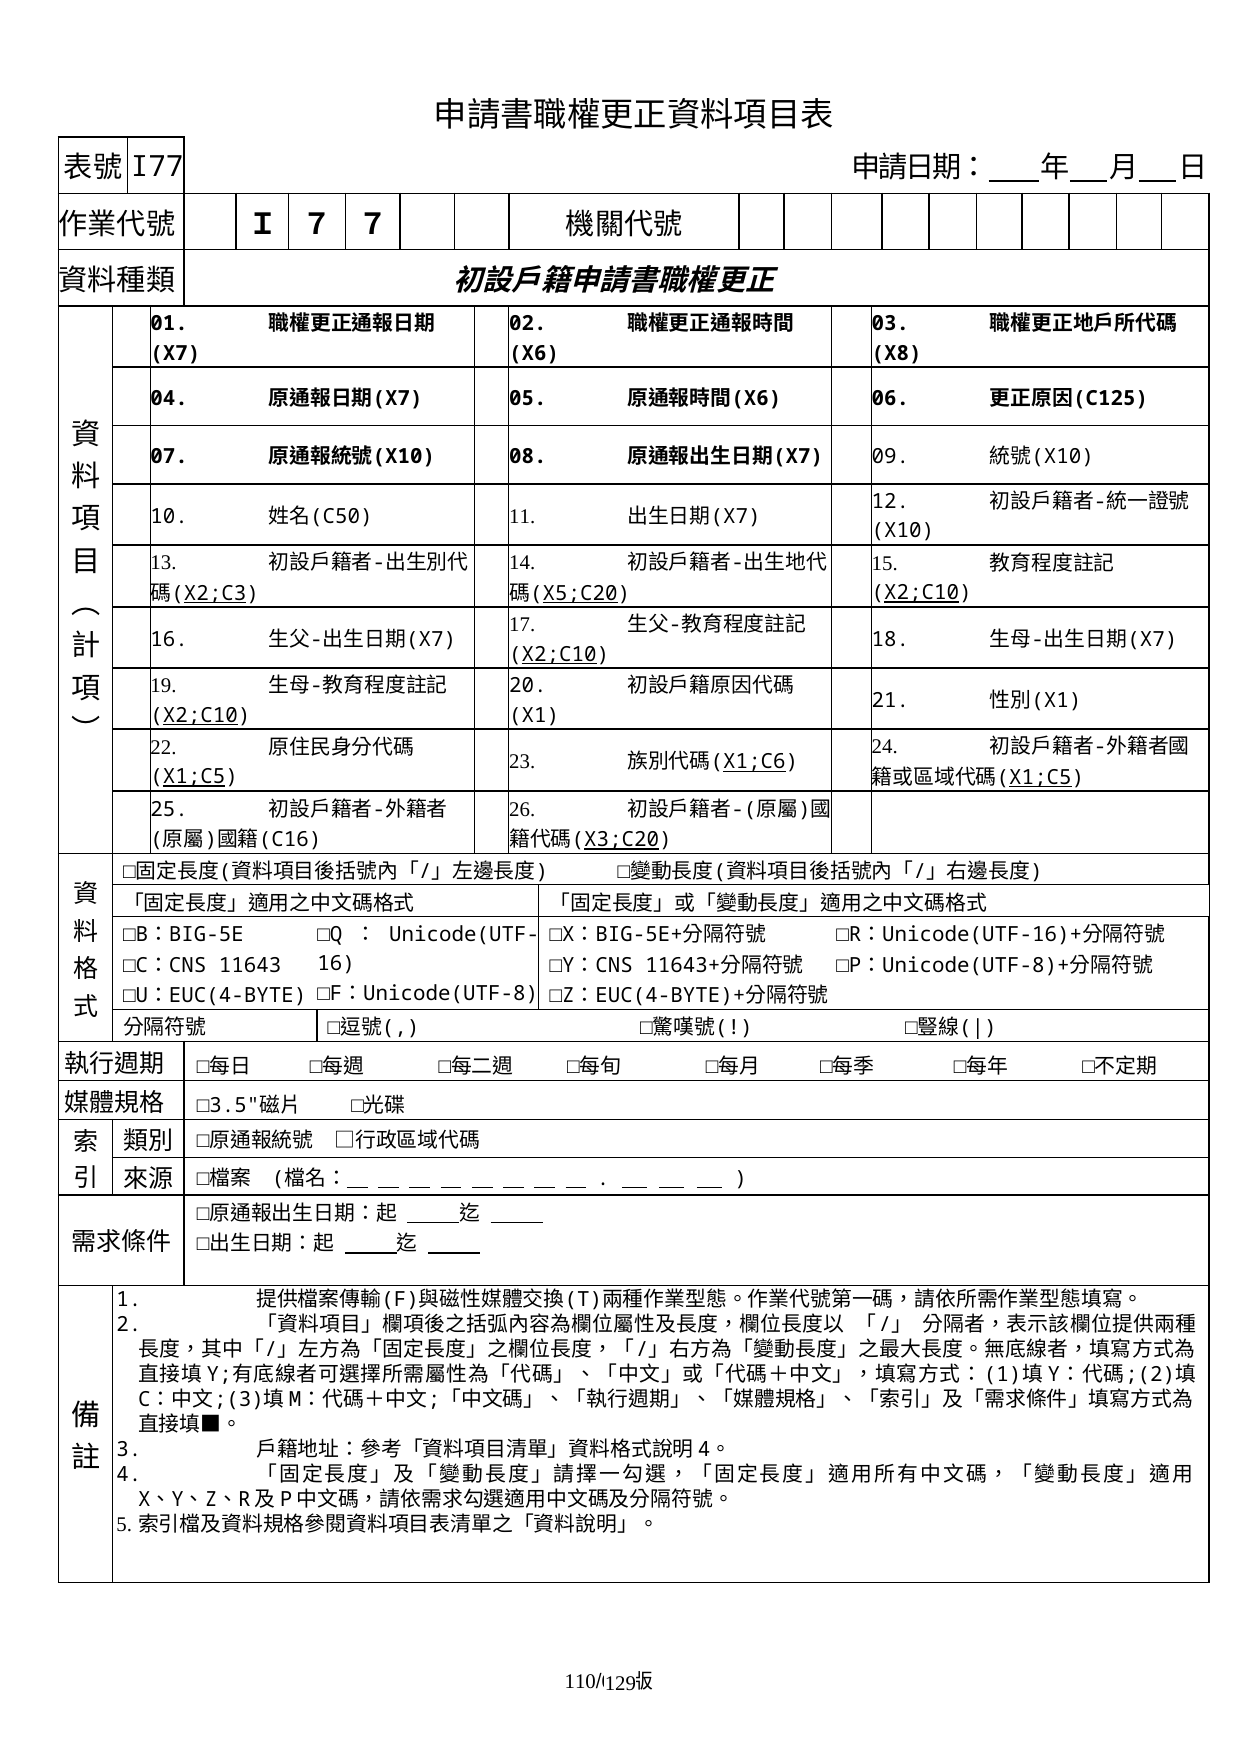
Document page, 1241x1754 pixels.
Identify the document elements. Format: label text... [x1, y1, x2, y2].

table_cell [113, 546, 150, 606]
table_cell 原住民身分代碼(X1;C5) [151, 730, 474, 790]
table_cell □Q：Unicode(UTF-16) □F：Unicode(UTF-8) [317, 917, 538, 1009]
table_cell 生母-教育程度註記(X2;C10) [151, 669, 474, 728]
table_cell [832, 546, 871, 606]
table_cell □原通報出生日期：起 迄 □出生日期：起 迄 [185, 1196, 644, 1285]
table_cell [832, 194, 881, 249]
table_cell 表號 [59, 138, 127, 192]
table_cell □R：Unicode(UTF-16)+分隔符號 □P：Unicode(UTF-8)+分隔符號 [836, 917, 1208, 1009]
table_cell [1023, 194, 1068, 249]
table_cell □每月 [693, 1042, 820, 1079]
table_cell 「固定長度」或「變動長度」適用之中文碼格式 [539, 885, 1209, 916]
table_cell [475, 669, 508, 728]
table_cell 資料格式 [59, 854, 112, 1041]
table_cell 性別(X1) [872, 669, 1208, 728]
table_cell 職權更正地戶所代碼(X8) [872, 307, 1208, 366]
table_cell [832, 307, 871, 366]
table_cell 姓名(C50) [151, 485, 474, 544]
table_cell [977, 194, 1021, 249]
table_cell [1162, 194, 1208, 249]
table_cell 「固定長度」適用之中文碼格式 [113, 885, 538, 916]
table_cell [832, 368, 871, 424]
table_cell 媒體規格 [59, 1081, 183, 1119]
table_cell □每週 [310, 1042, 438, 1079]
table_cell 更正原因(C125) [872, 368, 1208, 424]
table_cell 初設戶籍者-外籍者(原屬)國籍(C16) [151, 792, 474, 852]
table_cell [475, 730, 508, 790]
table_cell 生父-教育程度註記(X2;C10) [509, 608, 831, 667]
table_cell [455, 194, 508, 249]
table_cell 申請日期： 年 月 日 [185, 136, 1209, 192]
table_cell 出生日期(X7) [509, 485, 831, 544]
table_cell 資料項目︵計 項︶ [59, 307, 112, 852]
table_cell 來源 [113, 1158, 183, 1194]
table_cell 族別代碼(X1;C6) [509, 730, 831, 790]
table_cell [113, 307, 150, 366]
table_cell 備註 [59, 1286, 112, 1582]
table_cell [832, 730, 871, 790]
table_cell [832, 608, 871, 667]
table_cell □豎線(|) [894, 1010, 1208, 1041]
table_cell 作業代號 [59, 194, 183, 249]
table_cell [401, 194, 454, 249]
table_cell □B：BIG-5E □C：CNS 11643 □U：EUC(4-BYTE) [113, 917, 317, 1009]
table_cell 原通報出生日期(X7) [509, 426, 831, 483]
table_cell [113, 669, 150, 728]
table_cell □驚嘆號(!) [629, 1010, 894, 1041]
table_cell [475, 608, 508, 667]
table_cell □3.5"磁片 [185, 1081, 351, 1119]
table_cell 初設戶籍原因代碼(X1) [509, 669, 831, 728]
table_cell [832, 426, 871, 483]
table_cell 提供檔案傳輸(F)與磁性媒體交換(T)兩種作業型態。作業代號第一碼，請依所需作業型態填寫。 「資料項目」欄項後之括弧內容為欄位屬性及長度，欄位長度以 「/」 分隔者，表示該欄位提供兩種長度，其中「/」左方為「固定長度」之欄位長度，「/」右方為「變動長度」之最大長度。無底線者，填寫方式為直接填Y;有底線者可選擇所需屬性為「代碼」、「中文」或「代碼＋中文」，填寫方式：(1)填Y：代碼;(2)填C：中文;(3)填M：代碼＋中文;「中文碼」、「執行週期」、「媒體規格」、「索引」及「需求條件」填寫方式為直接填■。 戶籍地址：參考「資料項目清單」資料格式說明4。 「固定長度」及「變動長度」請擇一勾選，「固定長度」適用所有中文碼，「變動長度」適用X、Y、Z、R及P中文碼，請依需求勾選適用中文碼及分隔符號。 索引檔及資料規格參閱資料項目表清單之「資料說明」。 [113, 1286, 1208, 1582]
table_cell [832, 669, 871, 728]
table_cell 初設戶籍申請書職權更正 [185, 250, 1208, 305]
table_cell 生母-出生日期(X7) [872, 608, 1208, 667]
table_cell [475, 307, 508, 366]
table_cell [740, 194, 783, 249]
table_cell 需求條件 [59, 1196, 183, 1285]
table_cell [1070, 194, 1116, 249]
table_cell [113, 730, 150, 790]
table_cell □光碟 [351, 1081, 717, 1119]
table_cell □每二週 [438, 1042, 567, 1079]
table_cell □每季 [820, 1042, 953, 1079]
table_cell □不定期 [1082, 1042, 1208, 1079]
table_cell I77 [128, 138, 183, 192]
table_cell [1117, 194, 1161, 249]
table_cell □檔案 (檔名： . ) [185, 1158, 1208, 1194]
table_cell [832, 792, 871, 852]
table_cell [930, 194, 976, 249]
table_cell [832, 485, 871, 544]
table_cell ７ [289, 194, 345, 249]
table_cell 生父-出生日期(X7) [151, 608, 474, 667]
table_cell 初設戶籍者-統一證號(X10) [872, 485, 1208, 544]
table_cell [475, 426, 508, 483]
table_cell 類別 [113, 1120, 183, 1156]
table_cell □X：BIG-5E+分隔符號 □Y：CNS 11643+分隔符號 □Z：EUC(4-BYTE)+分隔符號 [539, 917, 836, 1009]
table_cell 教育程度註記(X2;C10) [872, 546, 1208, 606]
table_cell 初設戶籍者-出生地代碼(X5;C20) [509, 546, 831, 606]
table_cell [785, 194, 831, 249]
table_cell [872, 792, 1208, 852]
table_cell □逗號(,) [318, 1010, 629, 1041]
table_cell 初設戶籍者-出生別代碼(X2;C3) [151, 546, 474, 606]
table_cell □變動長度(資料項目後括號內「/」右邊長度) [607, 854, 1208, 884]
table_cell [475, 368, 508, 424]
table_cell 職權更正通報日期(X7) [151, 307, 474, 366]
table_cell □固定長度(資料項目後括號內「/」左邊長度) [113, 854, 607, 884]
table_cell [475, 546, 508, 606]
table_cell [475, 485, 508, 544]
table_cell 初設戶籍者-(原屬)國籍代碼(X3;C20) [509, 792, 831, 852]
table_cell 原通報日期(X7) [151, 368, 474, 424]
table_cell □每日 [185, 1042, 309, 1079]
table_cell [113, 608, 150, 667]
table_cell □每旬 [567, 1042, 693, 1079]
table_cell 初設戶籍者-外籍者國籍或區域代碼(X1;C5) [872, 730, 1208, 790]
table_cell □每年 [954, 1042, 1082, 1079]
table_cell [185, 194, 235, 249]
table_cell [1046, 1081, 1208, 1119]
table_cell 索引 [59, 1120, 112, 1194]
table_cell 原通報時間(X6) [509, 368, 831, 424]
table_cell [113, 426, 150, 483]
table_cell 職權更正通報時間(X6) [509, 307, 831, 366]
table_header 申請書職權更正資料項目表 [58, 88, 1209, 136]
table_cell 分隔符號 [113, 1010, 316, 1041]
table_cell [644, 1196, 1208, 1285]
table_cell □原通報統號 □行政區域代碼 [185, 1120, 1208, 1156]
table_cell 資料種類 [59, 250, 183, 305]
table_cell [475, 792, 508, 852]
table_cell 機關代號 [510, 194, 738, 249]
table_cell 執行週期 [59, 1042, 183, 1079]
table_cell [883, 194, 928, 249]
table_cell Ｉ [237, 194, 288, 249]
table_cell 原通報統號(X10) [151, 426, 474, 483]
table_cell [717, 1081, 1046, 1119]
table_cell 統號(X10) [872, 426, 1208, 483]
table_cell ７ [346, 194, 399, 249]
table_cell [113, 485, 150, 544]
table_cell [113, 792, 150, 852]
table_cell [113, 368, 150, 424]
